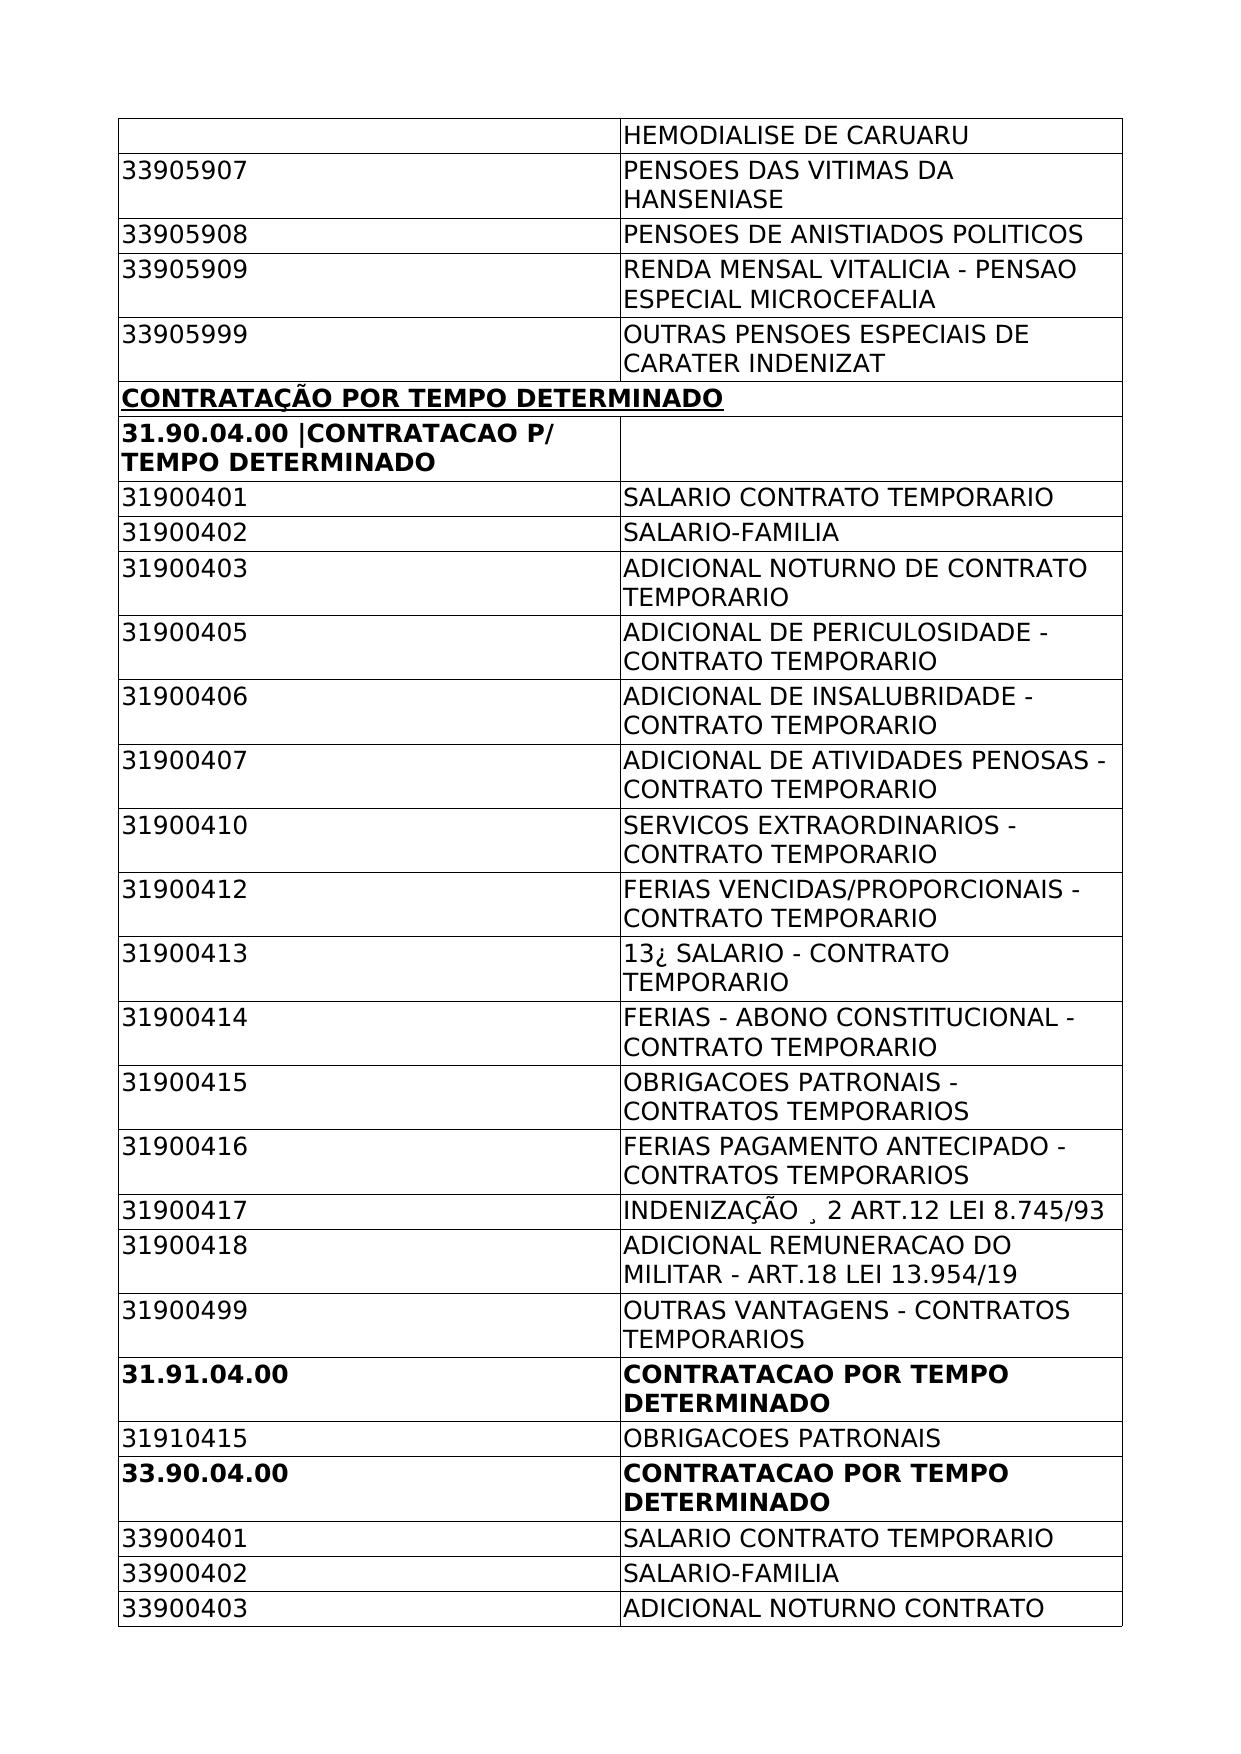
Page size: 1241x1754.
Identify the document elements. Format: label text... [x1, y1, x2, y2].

table_cell ADICIONAL NOTURNO CONTRATO [621, 1592, 1122, 1626]
table_cell ADICIONAL REMUNERACAO DO MILITAR - ART.18 LEI 13.954/19 [621, 1230, 1122, 1293]
table_cell ADICIONAL DE PERICULOSIDADE - CONTRATO TEMPORARIO [621, 616, 1122, 679]
table_cell FERIAS - ABONO CONSTITUCIONAL - CONTRATO TEMPORARIO [621, 1002, 1122, 1065]
table_cell HEMODIALISE DE CARUARU [621, 119, 1122, 153]
table_cell 31900415 [119, 1066, 620, 1129]
table_cell SERVICOS EXTRAORDINARIOS - CONTRATO TEMPORARIO [621, 809, 1122, 872]
table_cell ADICIONAL DE ATIVIDADES PENOSAS - CONTRATO TEMPORARIO [621, 745, 1122, 808]
table_cell CONTRATACAO POR TEMPO DETERMINADO [621, 1358, 1122, 1421]
table_cell 31900401 [119, 482, 620, 516]
table_cell [621, 417, 1122, 481]
table_cell 31900413 [119, 937, 620, 1001]
table_cell FERIAS PAGAMENTO ANTECIPADO - CONTRATOS TEMPORARIOS [621, 1130, 1122, 1193]
table_cell 31910415 [119, 1422, 620, 1456]
table_cell 31900414 [119, 1002, 620, 1065]
table_cell 33905908 [119, 219, 620, 253]
table_cell 33905999 [119, 318, 620, 381]
table_cell PENSOES DE ANISTIADOS POLITICOS [621, 219, 1122, 253]
table_cell 13¿ SALARIO - CONTRATO TEMPORARIO [621, 937, 1122, 1001]
table_cell 33.90.04.00 [119, 1457, 620, 1521]
table_cell ADICIONAL DE INSALUBRIDADE - CONTRATO TEMPORARIO [621, 680, 1122, 743]
table_cell SALARIO CONTRATO TEMPORARIO [621, 482, 1122, 516]
table_cell 33905907 [119, 154, 620, 217]
table_cell 31900417 [119, 1195, 620, 1228]
table_cell 31900407 [119, 745, 620, 808]
table_cell 31900403 [119, 552, 620, 615]
table_cell 31900499 [119, 1294, 620, 1357]
table_cell 33900401 [119, 1522, 620, 1556]
table_cell SALARIO-FAMILIA [621, 517, 1122, 551]
table_cell 31.90.04.00 |CONTRATACAO P/ TEMPO DETERMINADO [119, 417, 620, 481]
table_cell CONTRATAÇÃO POR TEMPO DETERMINADO [119, 382, 1122, 416]
table_cell 31900412 [119, 873, 620, 936]
table_cell CONTRATACAO POR TEMPO DETERMINADO [621, 1457, 1122, 1521]
table_cell 33900403 [119, 1592, 620, 1626]
table_cell SALARIO CONTRATO TEMPORARIO [621, 1522, 1122, 1556]
table_cell 31900416 [119, 1130, 620, 1193]
table_cell 33900402 [119, 1557, 620, 1591]
table_cell ADICIONAL NOTURNO DE CONTRATO TEMPORARIO [621, 552, 1122, 615]
table_cell OUTRAS PENSOES ESPECIAIS DE CARATER INDENIZAT [621, 318, 1122, 381]
table_cell PENSOES DAS VITIMAS DA HANSENIASE [621, 154, 1122, 217]
table_cell 31900410 [119, 809, 620, 872]
table_cell INDENIZAÇÃO ¸ 2 ART.12 LEI 8.745/93 [621, 1195, 1122, 1228]
table_cell 31.91.04.00 [119, 1358, 620, 1421]
table_cell OBRIGACOES PATRONAIS - CONTRATOS TEMPORARIOS [621, 1066, 1122, 1129]
table_cell OUTRAS VANTAGENS - CONTRATOS TEMPORARIOS [621, 1294, 1122, 1357]
table_cell 31900406 [119, 680, 620, 743]
table_cell 31900402 [119, 517, 620, 551]
table_cell FERIAS VENCIDAS/PROPORCIONAIS - CONTRATO TEMPORARIO [621, 873, 1122, 936]
table_cell OBRIGACOES PATRONAIS [621, 1422, 1122, 1456]
table_cell 31900418 [119, 1230, 620, 1293]
table_cell RENDA MENSAL VITALICIA - PENSAO ESPECIAL MICROCEFALIA [621, 254, 1122, 317]
table_cell 33905909 [119, 254, 620, 317]
table_cell [119, 119, 620, 153]
table_cell SALARIO-FAMILIA [621, 1557, 1122, 1591]
table_cell 31900405 [119, 616, 620, 679]
